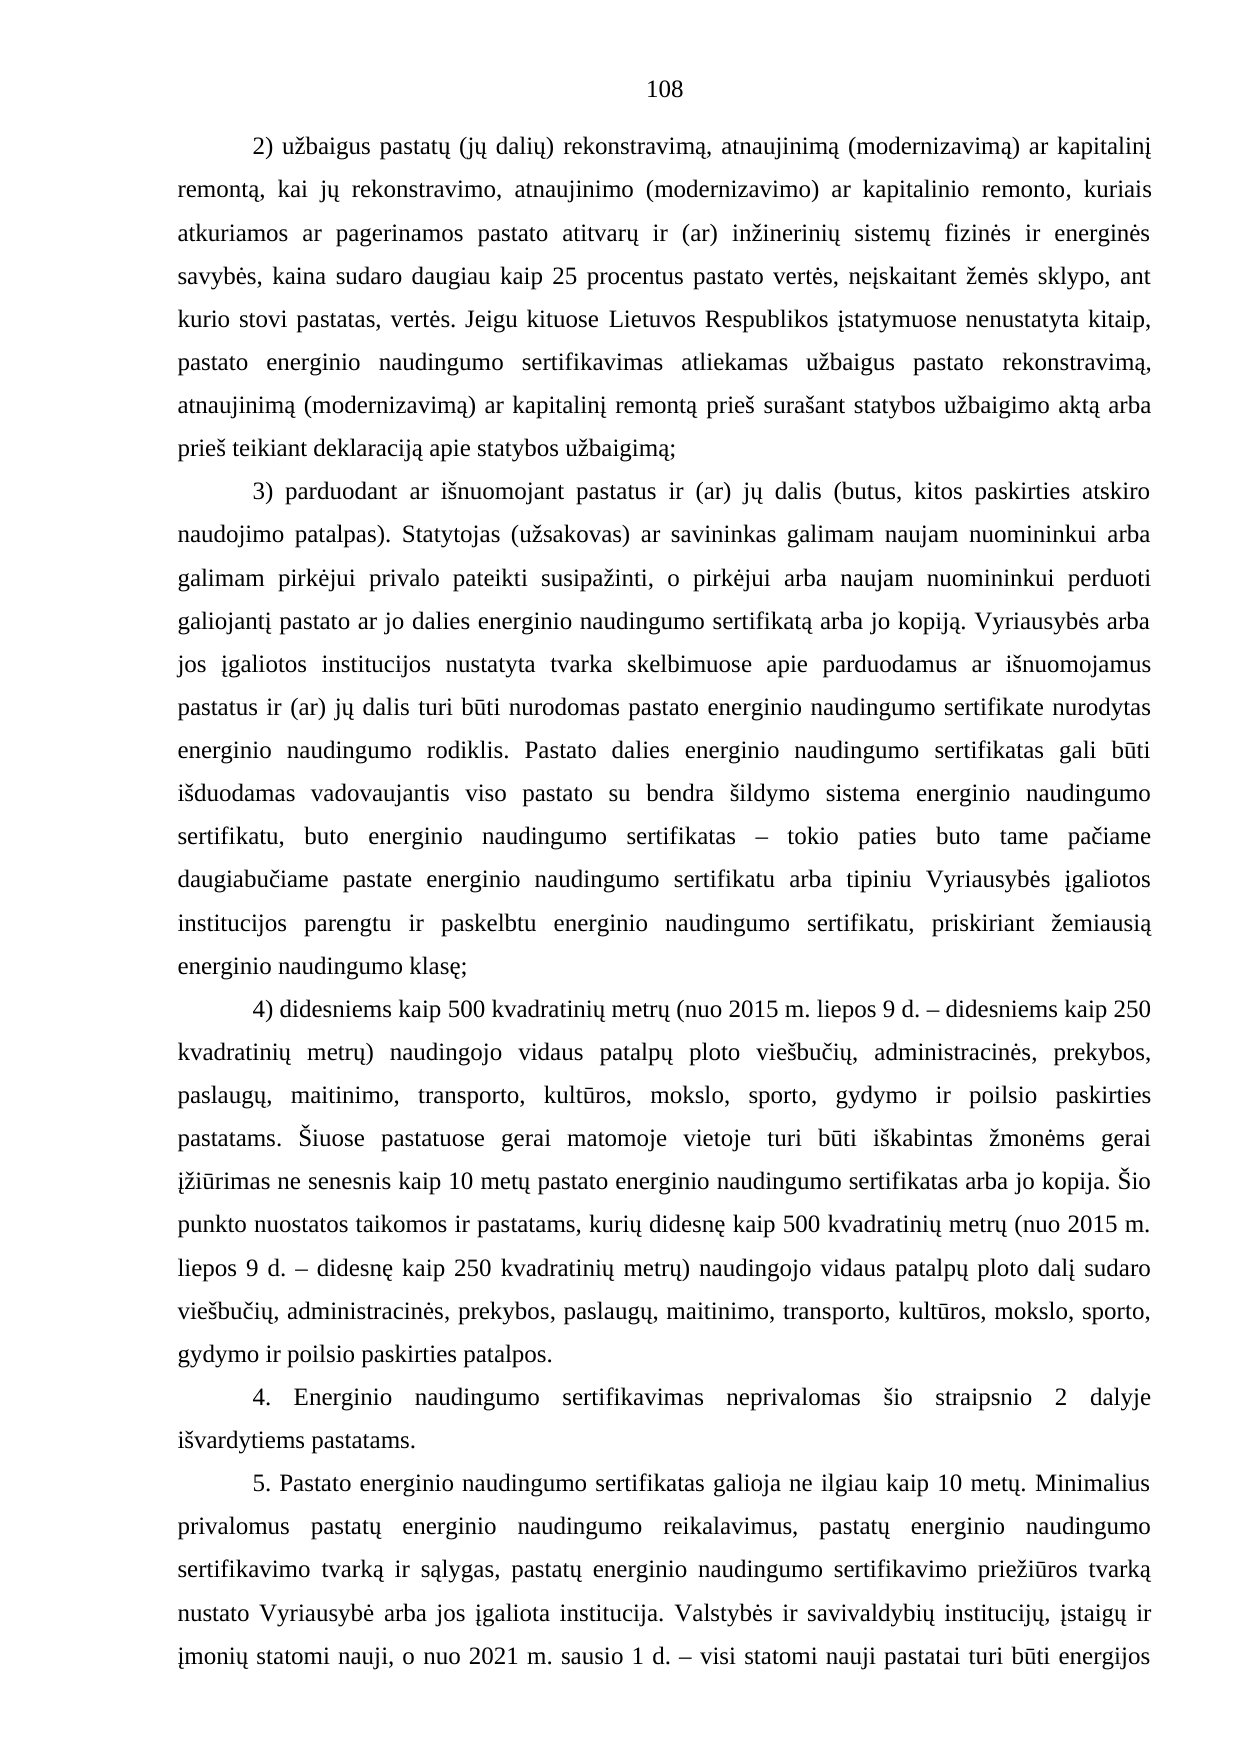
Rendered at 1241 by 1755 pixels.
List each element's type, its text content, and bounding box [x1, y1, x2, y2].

text 5. Pastato energinio naudingumo sertifikatas galioja ne ilgiau kaip 10 metų. Minimalius privalomus pastatų energinio naudingumo reikalavimus, pastatų energinio naudingumo sertifikavimo tvarką ir sąlygas, pastatų energinio naudingumo sertifikavimo priežiūros tvarką nustato Vyriausybė arba jos įgaliota institucija. Valstybės ir savivaldybių institucijų, įstaigų ir įmonių statomi nauji, o nuo 2021 m. sausio 1 d. – visi statomi nauji pastatai turi būti energijos [177, 1468, 1152, 1669]
text 2) užbaigus pastatų (jų dalių) rekonstravimą, atnaujinimą (modernizavimą) ar kapitalinį remontą, kai jų rekonstravimo, atnaujinimo (modernizavimo) ar kapitalinio remonto, kuriais atkuriamos ar pagerinamos pastato atitvarų ir (ar) inžinerinių sistemų fizinės ir energinės savybės, kaina sudaro daugiau kaip 25 procentus pastato vertės, neįskaitant žemės sklypo, ant kurio stovi pastatas, vertės. Jeigu kituose Lietuvos Respublikos įstatymuose nenustatyta kitaip, pastato energinio naudingumo sertifikavimas atliekamas užbaigus pastato rekonstravimą, atnaujinimą (modernizavimą) ar kapitalinį remontą prieš surašant statybos užbaigimo aktą arba prieš teikiant deklaraciją apie statybos užbaigimą; [177, 131, 1152, 462]
text 4) didesniems kaip 500 kvadratinių metrų (nuo 2015 m. liepos 9 d. – didesniems kaip 250 kvadratinių metrų) naudingojo vidaus patalpų ploto viešbučių, administracinės, prekybos, paslaugų, maitinimo, transporto, kultūros, mokslo, sporto, gydymo ir poilsio paskirties pastatams. Šiuose pastatuose gerai matomoje vietoje turi būti iškabintas žmonėms gerai įžiūrimas ne senesnis kaip 10 metų pastato energinio naudingumo sertifikatas arba jo kopija. Šio punkto nuostatos taikomos ir pastatams, kurių didesnę kaip 500 kvadratinių metrų (nuo 2015 m. liepos 9 d. – didesnę kaip 250 kvadratinių metrų) naudingojo vidaus patalpų ploto dalį sudaro viešbučių, administracinės, prekybos, paslaugų, maitinimo, transporto, kultūros, mokslo, sporto, gydymo ir poilsio paskirties patalpos. [177, 994, 1152, 1368]
text 4. Energinio naudingumo sertifikavimas neprivalomas šio straipsnio 2 dalyje išvardytiems pastatams. [177, 1382, 1152, 1454]
text 3) parduodant ar išnuomojant pastatus ir (ar) jų dalis (butus, kitos paskirties atskiro naudojimo patalpas). Statytojas (užsakovas) ar savininkas galimam naujam nuomininkui arba galimam pirkėjui privalo pateikti susipažinti, o pirkėjui arba naujam nuomininkui perduoti galiojantį pastato ar jo dalies energinio naudingumo sertifikatą arba jo kopiją. Vyriausybės arba jos įgaliotos institucijos nustatyta tvarka skelbimuose apie parduodamus ar išnuomojamus pastatus ir (ar) jų dalis turi būti nurodomas pastato energinio naudingumo sertifikate nurodytas energinio naudingumo rodiklis. Pastato dalies energinio naudingumo sertifikatas gali būti išduodamas vadovaujantis viso pastato su bendra šildymo sistema energinio naudingumo sertifikatu, buto energinio naudingumo sertifikatas – tokio paties buto tame pačiame daugiabučiame pastate energinio naudingumo sertifikatu arba tipiniu Vyriausybės įgaliotos institucijos parengtu ir paskelbtu energinio naudingumo sertifikatu, priskiriant žemiausią energinio naudingumo klasę; [177, 476, 1152, 979]
